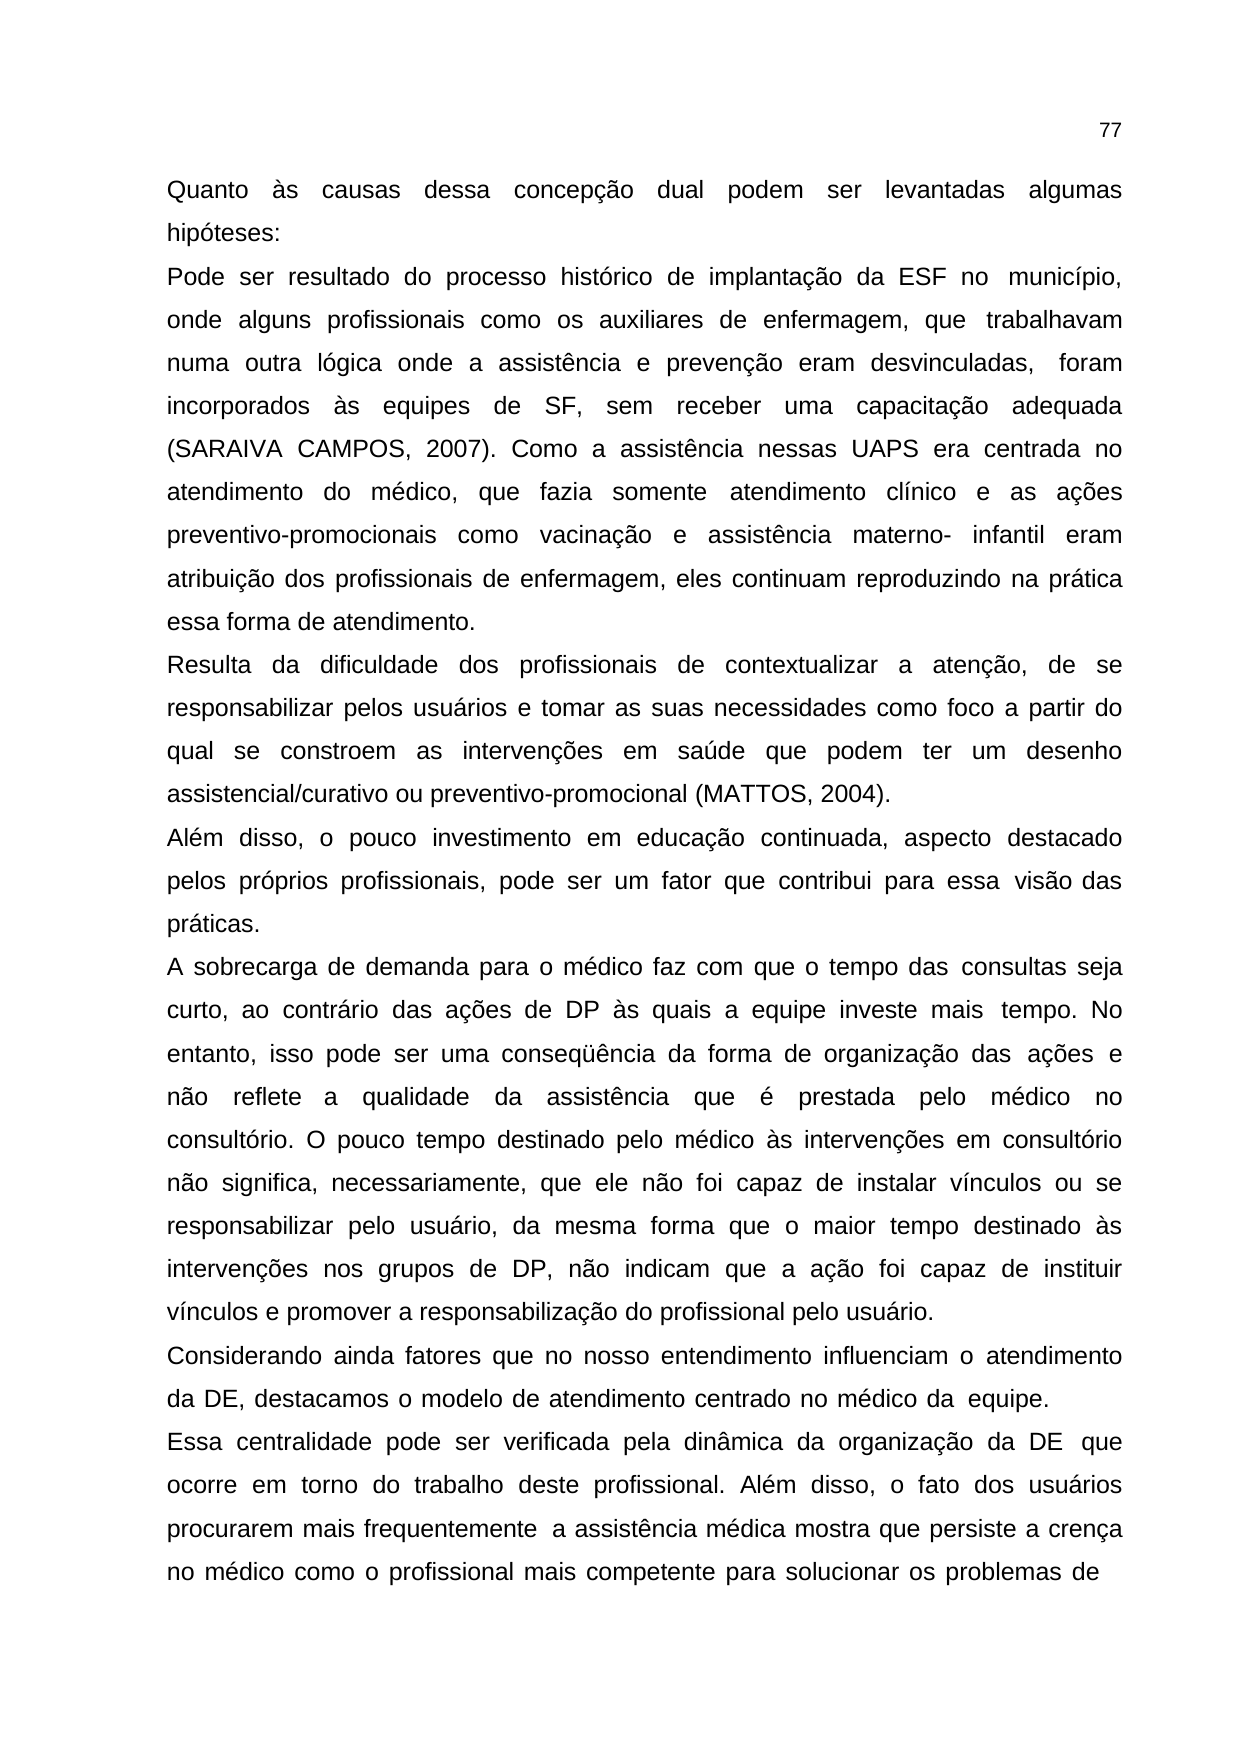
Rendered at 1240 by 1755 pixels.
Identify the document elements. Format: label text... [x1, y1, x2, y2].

text Pode ser resultado do processo histórico de implantação da ESF no município, onde alguns profissionais como os auxiliares de enfermagem, que trabalhavam numa outra lógica onde a assistência e prevenção eram desvinculadas, foram incorporados às equipes de SF, sem receber uma capacitação adequada (SARAIVA CAMPOS, 2007). Como a assistência nessas UAPS era centrada no atendimento do médico, que fazia somente atendimento clínico e as ações preventivo-promocionais como vacinação e assistência materno- infantil eram atribuição dos profissionais de enfermagem, eles continuam reproduzindo na prática essa forma de atendimento. [167, 262, 1123, 635]
text Essa centralidade pode ser verificada pela dinâmica da organização da DE que ocorre em torno do trabalho deste profissional. Além disso, o fato dos usuários procurarem mais frequentemente a assistência médica mostra que persiste a crença no médico como o profissional mais competente para solucionar os problemas de [167, 1427, 1123, 1586]
text Quanto às causas dessa concepção dual podem ser levantadas algumas hipóteses: [167, 175, 1123, 247]
text A sobrecarga de demanda para o médico faz com que o tempo das consultas seja curto, ao contrário das ações de DP às quais a equipe investe mais tempo. No entanto, isso pode ser uma conseqüência da forma de organização das ações e não reflete a qualidade da assistência que é prestada pelo médico no consultório. O pouco tempo destinado pelo médico às intervenções em consultório não significa, necessariamente, que ele não foi capaz de instalar vínculos ou se responsabilizar pelo usuário, da mesma forma que o maior tempo destinado às intervenções nos grupos de DP, não indicam que a ação foi capaz de instituir vínculos e promover a responsabilização do profissional pelo usuário. [167, 952, 1123, 1326]
text Além disso, o pouco investimento em educação continuada, aspecto destacado pelos próprios profissionais, pode ser um fator que contribui para essa visão das práticas. [167, 823, 1123, 938]
text Considerando ainda fatores que no nosso entendimento influenciam o atendimento da DE, destacamos o modelo de atendimento centrado no médico da equipe. [167, 1341, 1122, 1413]
text Resulta da dificuldade dos profissionais de contextualizar a atenção, de se responsabilizar pelos usuários e tomar as suas necessidades como foco a partir do qual se constroem as intervenções em saúde que podem ter um desenho assistencial/curativo ou preventivo-promocional (MATTOS, 2004). [167, 650, 1123, 808]
